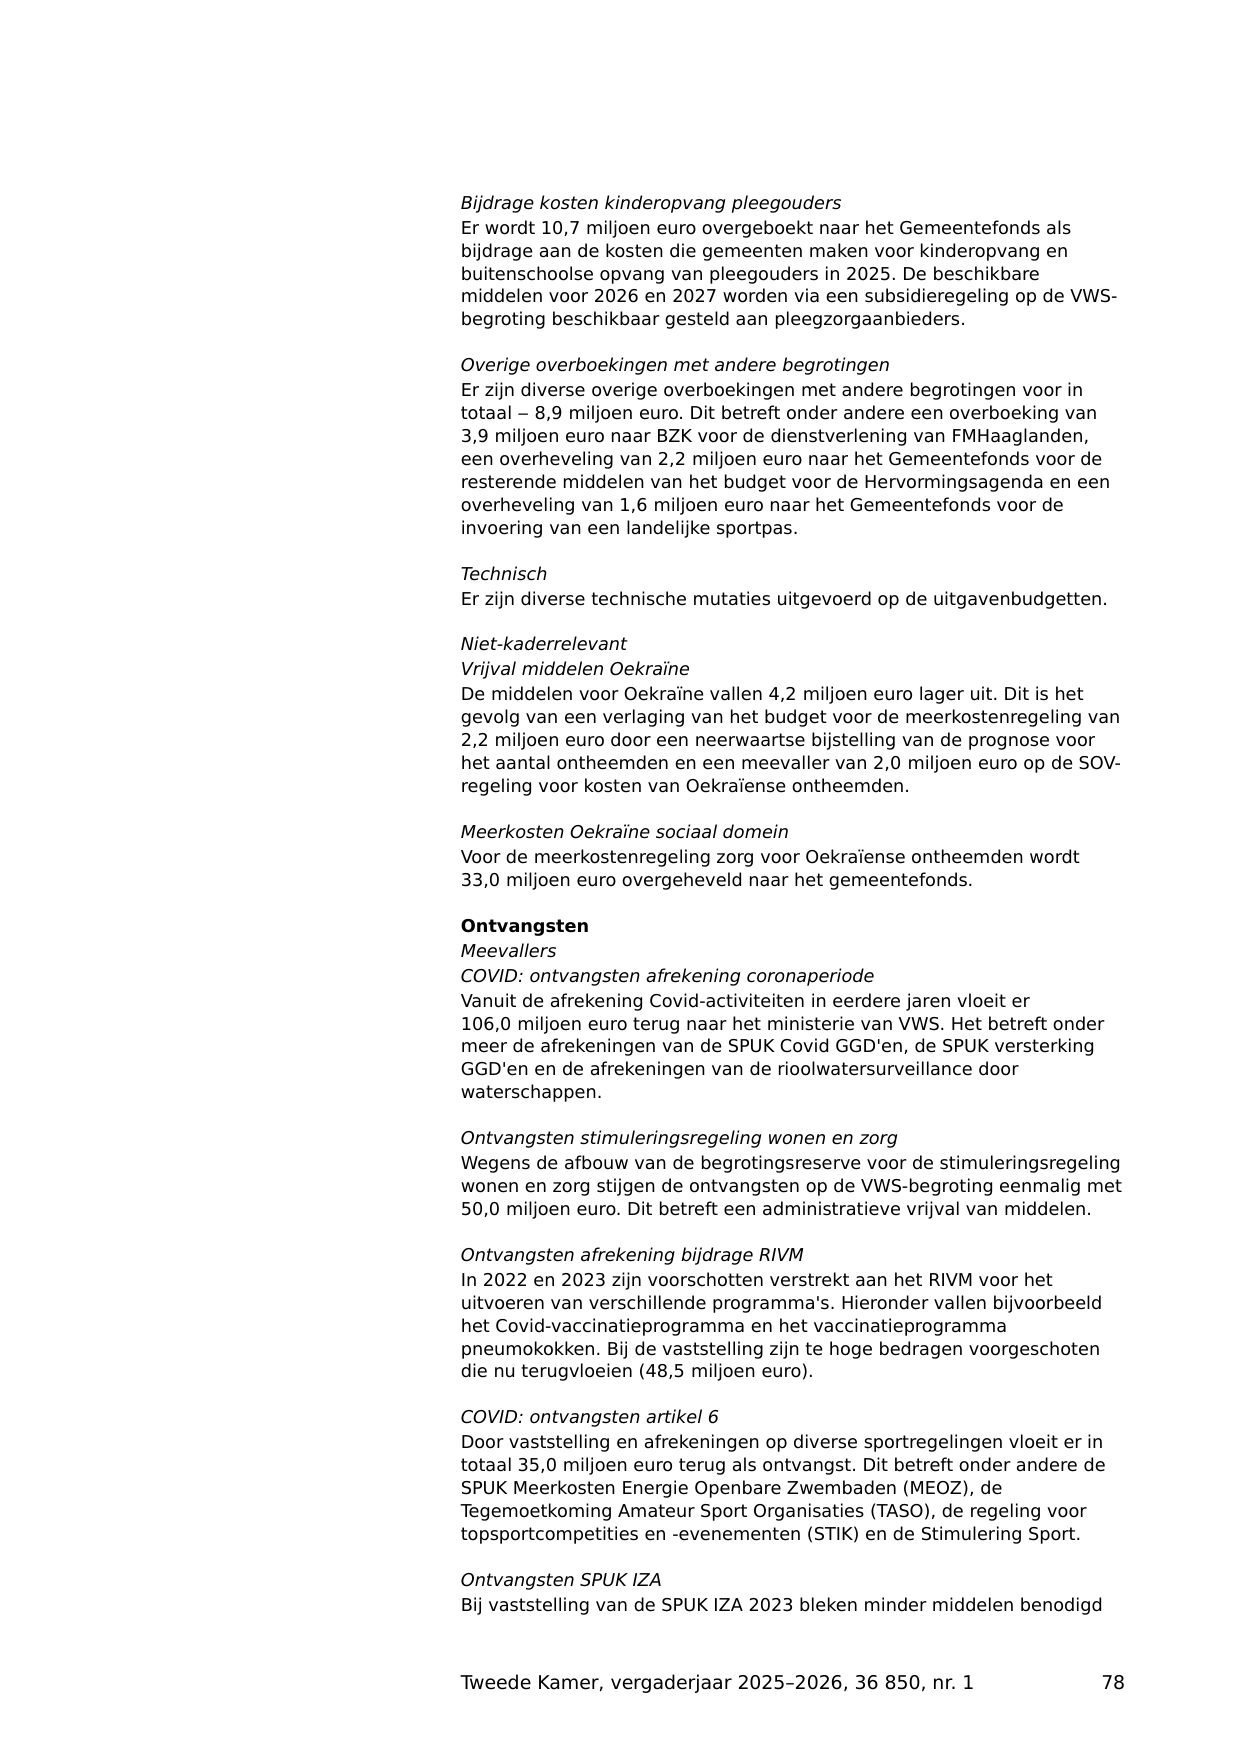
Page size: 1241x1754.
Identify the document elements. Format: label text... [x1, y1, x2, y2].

text Overige overboekingen met andere begrotingen [461, 353, 1125, 376]
text Vrijval middelen Oekraïne [461, 657, 1125, 680]
text Ontvangsten afrekening bijdrage RIVM [461, 1243, 1125, 1266]
text Er zijn diverse overige overboekingen met andere begrotingen voor in totaal ‒ 8,9 miljoen euro. Dit betreft onder andere een overboeking van 3,9 miljoen euro naar BZK voor de dienstverlening van FMHaaglanden, een overheveling van 2,2 miljoen euro naar het Gemeentefonds voor de resterende middelen van het budget voor de Hervormingsagenda en een overheveling van 1,6 miljoen euro naar het Gemeentefonds voor de invoering van een landelijke sportpas. [461, 378, 1125, 539]
text COVID: ontvangsten artikel 6 [461, 1405, 1125, 1428]
text In 2022 en 2023 zijn voorschotten verstrekt aan het RIVM voor het uitvoeren van verschillende programma's. Hieronder vallen bijvoorbeeld het Covid-vaccinatieprogramma en het vaccinatieprogramma pneumokokken. Bij de vaststelling zijn te hoge bedragen voorgeschoten die nu terugvloeien (48,5 miljoen euro). [461, 1268, 1125, 1382]
text Meerkosten Oekraïne sociaal domein [461, 820, 1125, 843]
text Bijdrage kosten kinderopvang pleegouders [461, 191, 1125, 214]
text Ontvangsten stimuleringsregeling wonen en zorg [461, 1126, 1125, 1149]
text Bij vaststelling van de SPUK IZA 2023 bleken minder middelen benodigd [461, 1593, 1125, 1616]
text COVID: ontvangsten afrekening coronaperiode [461, 964, 1125, 987]
text Ontvangsten SPUK IZA [461, 1568, 1125, 1591]
text Wegens de afbouw van de begrotingsreserve voor de stimuleringsregeling wonen en zorg stijgen de ontvangsten op de VWS-begroting eenmalig met 50,0 miljoen euro. Dit betreft een administratieve vrijval van middelen. [461, 1151, 1125, 1220]
text Ontvangsten [461, 914, 1125, 937]
text Niet-kaderrelevant [461, 632, 1125, 655]
text Door vaststelling en afrekeningen op diverse sportregelingen vloeit er in totaal 35,0 miljoen euro terug als ontvangst. Dit betreft onder andere de SPUK Meerkosten Energie Openbare Zwembaden (MEOZ), de Tegemoetkoming Amateur Sport Organisaties (TASO), de regeling voor topsportcompetities en -evenementen (STIK) en de Stimulering Sport. [461, 1430, 1125, 1545]
text De middelen voor Oekraïne vallen 4,2 miljoen euro lager uit. Dit is het gevolg van een verlaging van het budget voor de meerkostenregeling van 2,2 miljoen euro door een neerwaartse bijstelling van de prognose voor het aantal ontheemden en een meevaller van 2,0 miljoen euro op de SOV-regeling voor kosten van Oekraïense ontheemden. [461, 682, 1125, 797]
text Voor de meerkostenregeling zorg voor Oekraïense ontheemden wordt 33,0 miljoen euro overgeheveld naar het gemeentefonds. [461, 845, 1125, 891]
text Technisch [461, 562, 1125, 584]
text Er zijn diverse technische mutaties uitgevoerd op de uitgavenbudgetten. [461, 587, 1125, 609]
text Er wordt 10,7 miljoen euro overgeboekt naar het Gemeentefonds als bijdrage aan de kosten die gemeenten maken voor kinderopvang en buitenschoolse opvang van pleegouders in 2025. De beschikbare middelen voor 2026 en 2027 worden via een subsidieregeling op de VWS-begroting beschikbaar gesteld aan pleegzorgaanbieders. [461, 216, 1125, 330]
text Vanuit de afrekening Covid-activiteiten in eerdere jaren vloeit er 106,0 miljoen euro terug naar het ministerie van VWS. Het betreft onder meer de afrekeningen van de SPUK Covid GGD'en, de SPUK versterking GGD'en en de afrekeningen van de rioolwatersurveillance door waterschappen. [461, 989, 1125, 1103]
text Meevallers [461, 939, 1125, 962]
